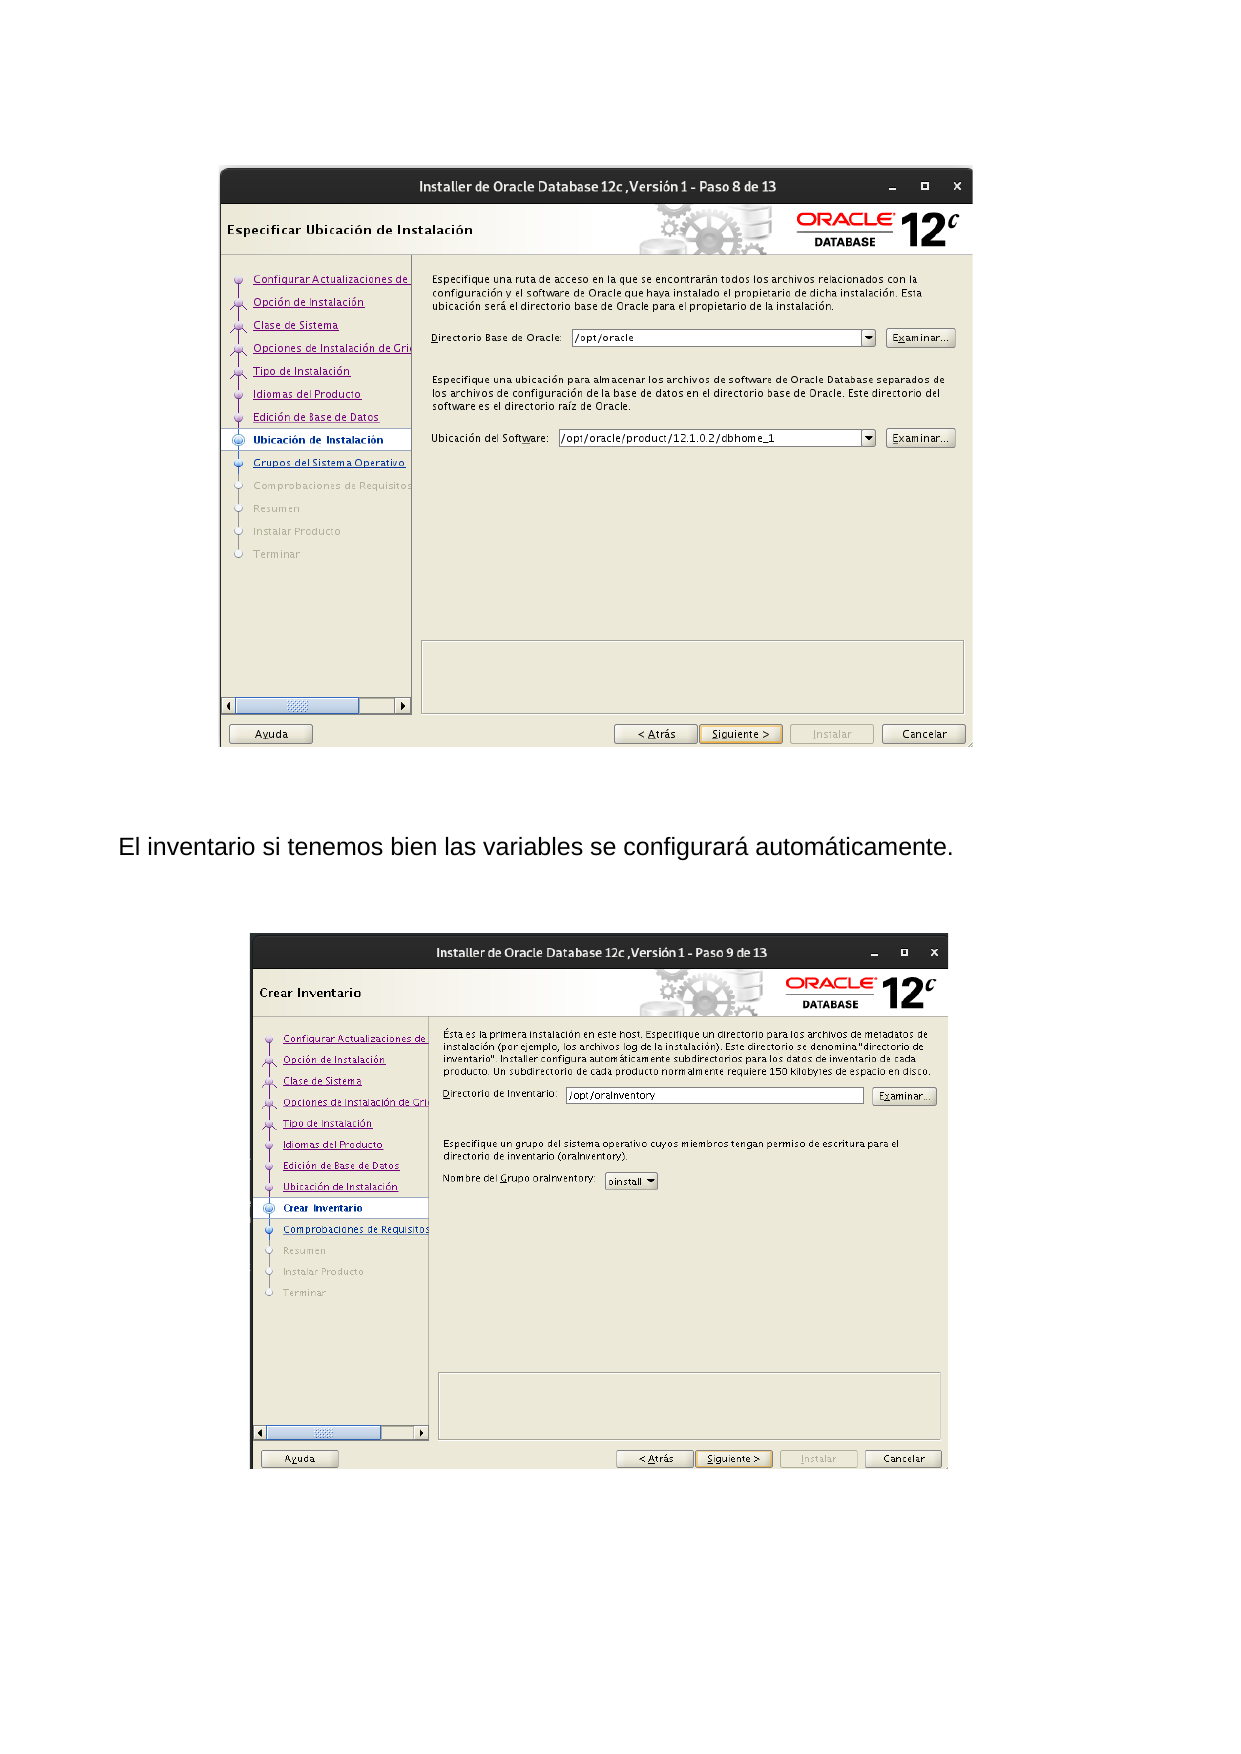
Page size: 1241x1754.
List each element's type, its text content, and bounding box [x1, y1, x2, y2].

picture [274, 165, 901, 747]
text El inventario si tenemos bien las variables se configurará automáticamente. [118, 832, 1122, 861]
picture [300, 933, 881, 1469]
